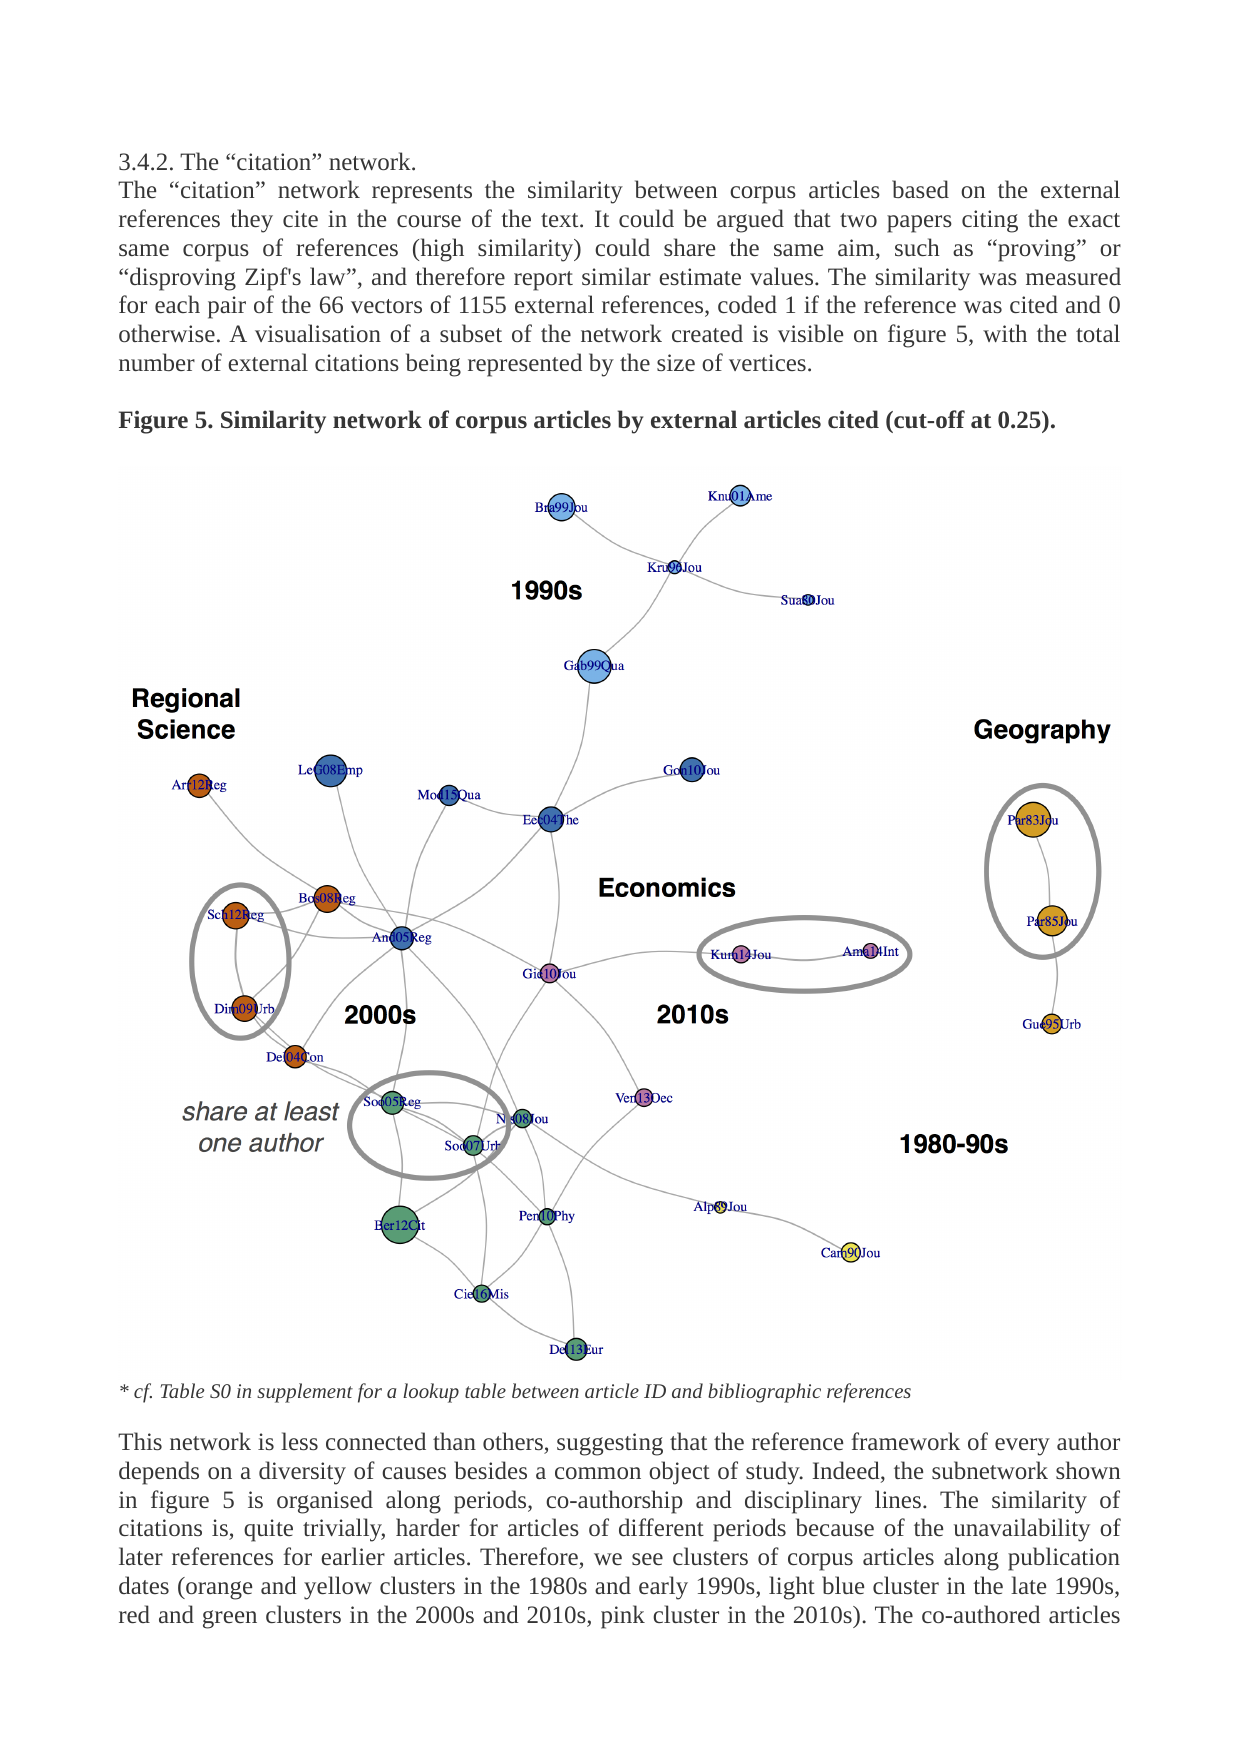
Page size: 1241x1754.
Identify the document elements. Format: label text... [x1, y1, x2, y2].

text Figure 5. Similarity network of corpus articles by external articles cited (cut-off at 0.25). [118, 406, 1122, 434]
picture [118, 466, 1123, 1380]
text The “citation” network represents the similarity between corpus articles based on the external references they cite in the course of the text. It could be argued that two papers citing the exact same corpus of references (high similarity) could share the same aim, such as “proving” or “disproving Zipf's law”, and therefore report similar estimate values. The similarity was measured for each pair of the 66 vectors of 1155 external references, coded 1 if the reference was cited and 0 otherwise. A visualisation of a subset of the network created is visible on figure 5, with the total number of external citations being represented by the size of vertices. [118, 176, 1122, 377]
text This network is less connected than others, suggesting that the reference framework of every author depends on a diversity of causes besides a common object of study. Indeed, the subnetwork shown in figure 5 is organised along periods, co-authorship and disciplinary lines. The similarity of citations is, quite trivially, harder for articles of different periods because of the unavailability of later references for earlier articles. Therefore, we see clusters of corpus articles along publication dates (orange and yellow clusters in the 1980s and early 1990s, light blue cluster in the late 1990s, red and green clusters in the 2000s and 2010s, pink cluster in the 2010s). The co-authored articles [118, 1427, 1122, 1628]
text * cf. Table S0 in supplement for a lookup table between article ID and bibliographic references [118, 1380, 1122, 1403]
text 3.4.2. The “citation” network. [118, 147, 1122, 176]
text [118, 458, 1122, 466]
